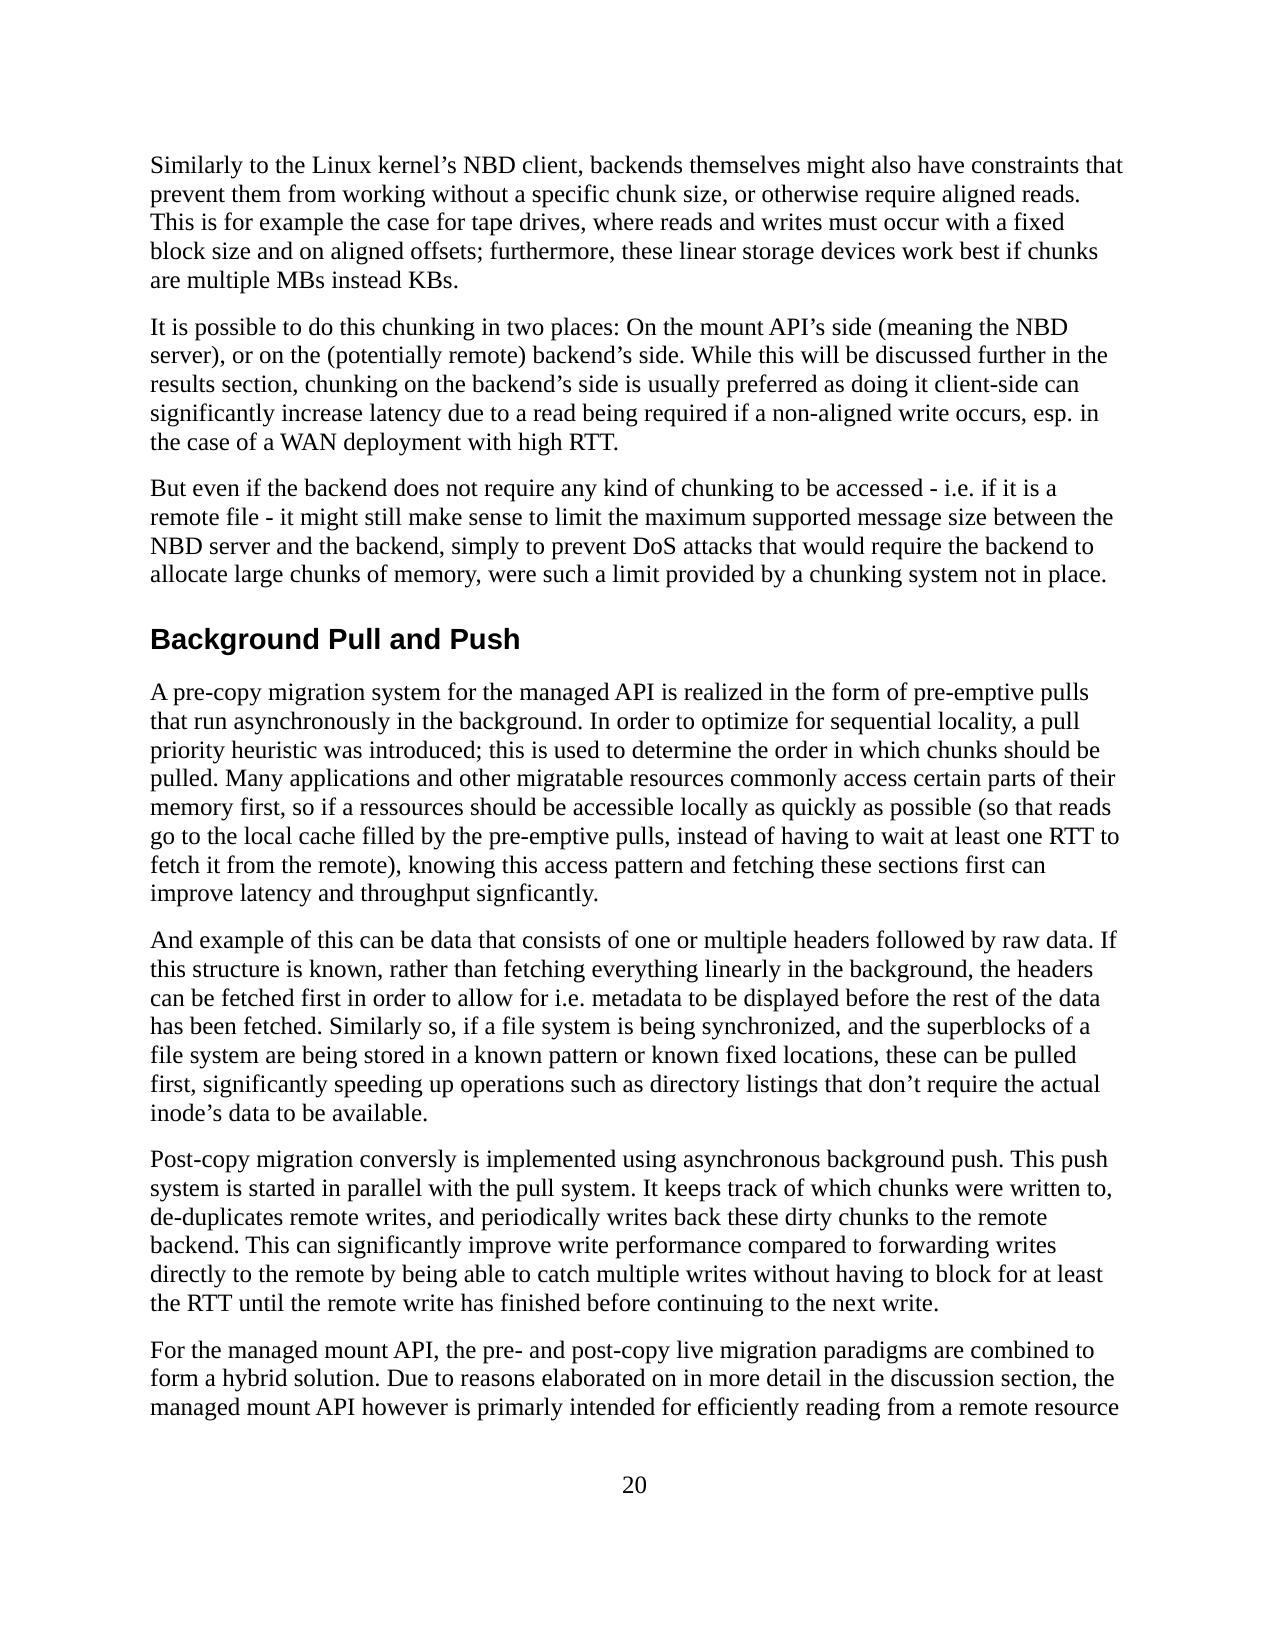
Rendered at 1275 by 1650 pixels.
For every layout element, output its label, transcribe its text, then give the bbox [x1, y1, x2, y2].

text Post-copy migration conversly is implemented using asynchronous background push. This push system is started in parallel with the pull system. It keeps track of which chunks were written to, de-duplicates remote writes, and periodically writes back these dirty chunks to the remote backend. This can significantly improve write performance compared to forwarding writes directly to the remote by being able to catch multiple writes without having to block for at least the RTT until the remote write has finished before continuing to the next write. [150, 1144, 1125, 1317]
text And example of this can be data that consists of one or multiple headers followed by raw data. If this structure is known, rather than fetching everything linearly in the background, the headers can be fetched first in order to allow for i.e. metadata to be displayed before the rest of the data has been fetched. Similarly so, if a file system is being synchronized, and the superblocks of a file system are being stored in a known pattern or known fixed locations, these can be pulled first, significantly speeding up operations such as directory listings that don’t require the actual inode’s data to be available. [150, 925, 1125, 1126]
text Similarly to the Linux kernel’s NBD client, backends themselves might also have constraints that prevent them from working without a specific chunk size, or otherwise require aligned reads. This is for example the case for tape drives, where reads and writes must occur with a fixed block size and on aligned offsets; furthermore, these linear storage devices work best if chunks are multiple MBs instead KBs. [150, 150, 1125, 294]
text It is possible to do this chunking in two places: On the mount API’s side (meaning the NBD server), or on the (potentially remote) backend’s side. While this will be discussed further in the results section, chunking on the backend’s side is usually preferred as doing it client-side can significantly increase latency due to a read being required if a non-aligned write occurs, esp. in the case of a WAN deployment with high RTT. [150, 312, 1125, 455]
subtitle Background Pull and Push [150, 622, 1125, 656]
text For the managed mount API, the pre- and post-copy live migration paradigms are combined to form a hybrid solution. Due to reasons elaborated on in more detail in the discussion section, the managed mount API however is primarly intended for efficiently reading from a remote resource [150, 1335, 1125, 1421]
text A pre-copy migration system for the managed API is realized in the form of pre-emptive pulls that run asynchronously in the background. In order to optimize for sequential locality, a pull priority heuristic was introduced; this is used to determine the order in which chunks should be pulled. Many applications and other migratable resources commonly access certain parts of their memory first, so if a ressources should be accessible locally as quickly as possible (so that reads go to the local cache filled by the pre-emptive pulls, instead of having to wait at least one RTT to fetch it from the remote), knowing this access pattern and fetching these sections first can improve latency and throughput signficantly. [150, 677, 1125, 907]
text But even if the backend does not require any kind of chunking to be accessed - i.e. if it is a remote file - it might still make sense to limit the maximum supported message size between the NBD server and the backend, simply to prevent DoS attacks that would require the backend to allocate large chunks of memory, were such a limit provided by a chunking system not in place. [150, 473, 1125, 588]
